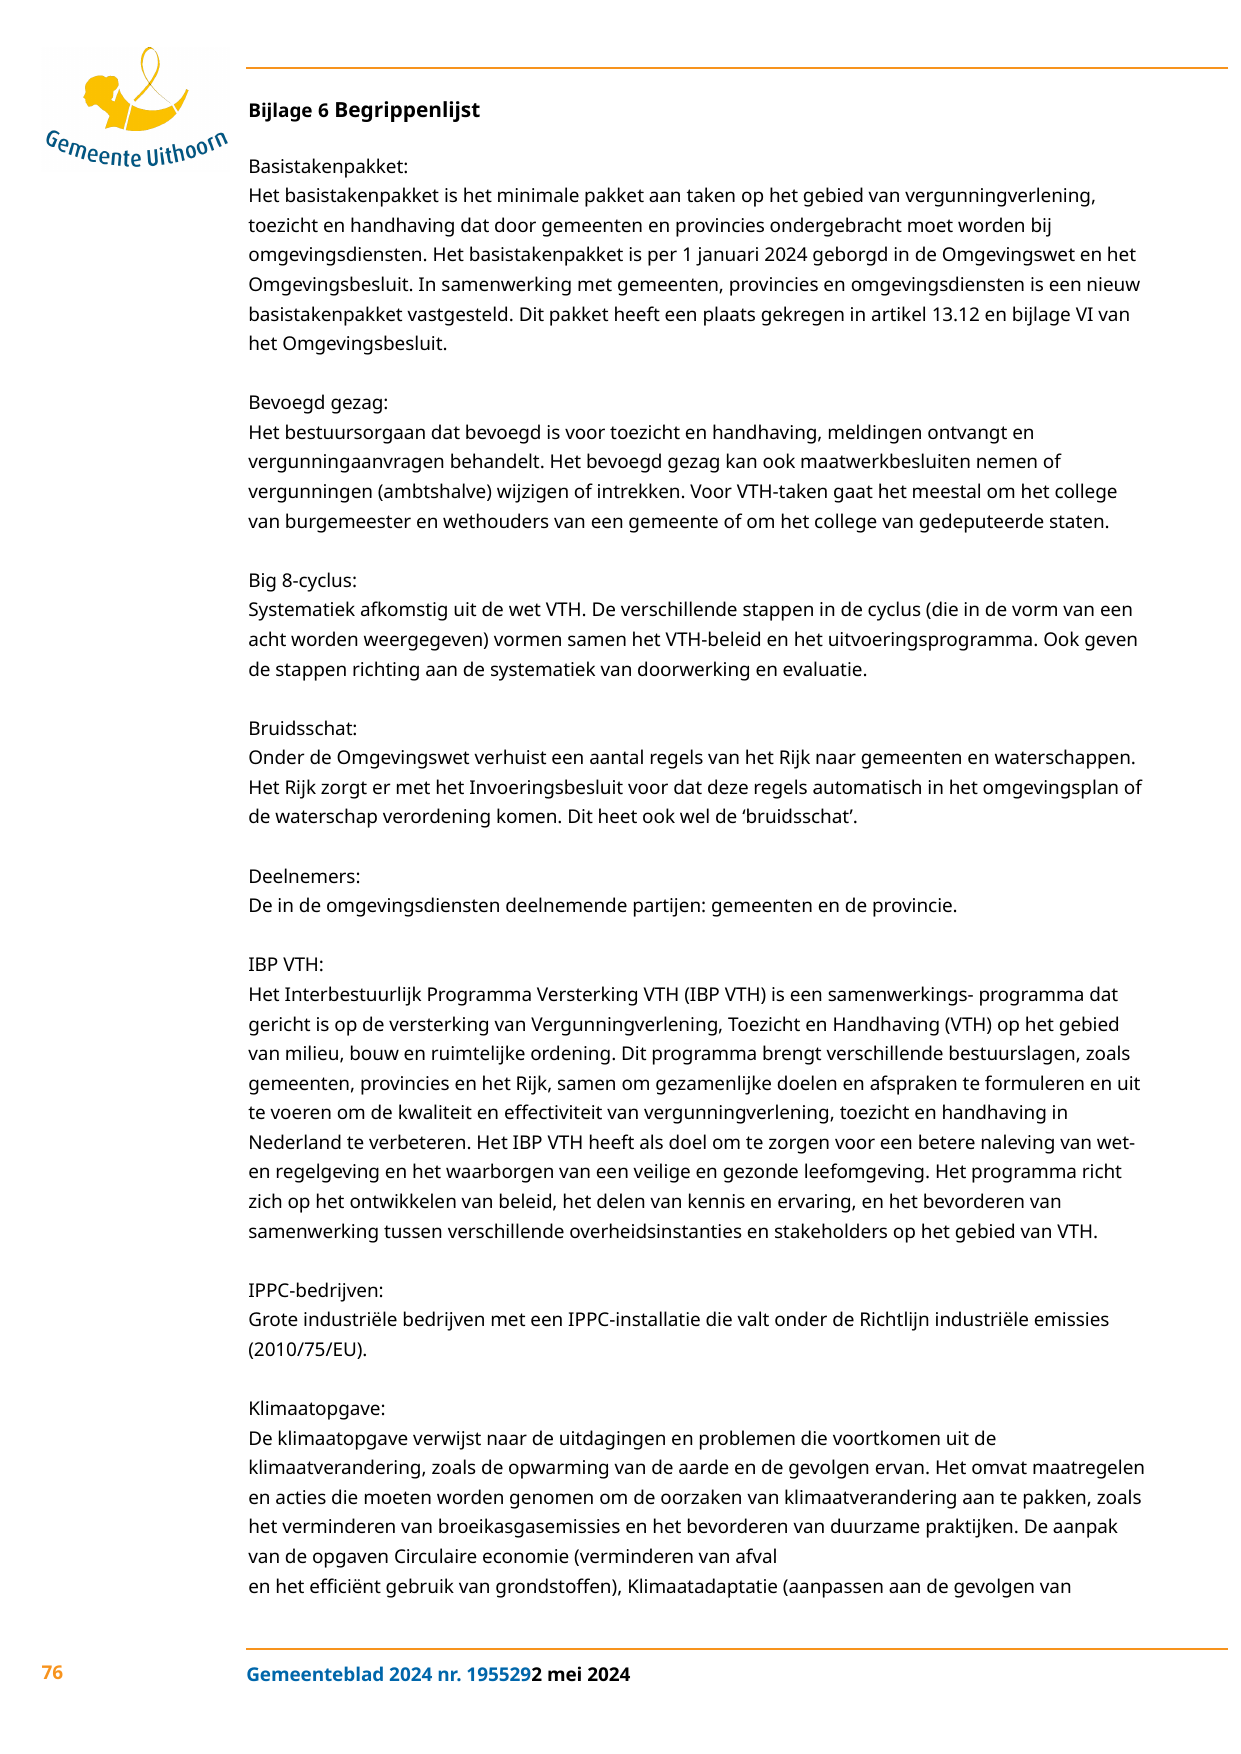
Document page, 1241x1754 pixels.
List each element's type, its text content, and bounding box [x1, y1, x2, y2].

text Basistakenpakket: [248, 153, 1152, 179]
text en het efficiënt gebruik van grondstoffen), Klimaatadaptatie (aanpassen aan de gevolgen van [248, 1573, 1152, 1599]
text Het Interbestuurlijk Programma Versterking VTH (IBP VTH) is een samenwerkings- programma dat gericht is op de versterking van Vergunningverlening, Toezicht en Handhaving (VTH) op het gebied van milieu, bouw en ruimtelijke ordening. Dit programma brengt verschillende bestuurslagen, zoals gemeenten, provincies en het Rijk, samen om gezamenlijke doelen en afspraken te formuleren en uit te voeren om de kwaliteit en effectiviteit van vergunningverlening, toezicht en handhaving in Nederland te verbeteren. Het IBP VTH heeft als doel om te zorgen voor een betere naleving van wet- en regelgeving en het waarborgen van een veilige en gezonde leefomgeving. Het programma richt zich op het ontwikkelen van beleid, het delen van kennis en ervaring, en het bevorderen van samenwerking tussen verschillende overheidsinstanties en stakeholders op het gebied van VTH. [248, 981, 1152, 1244]
text Bruidsschat: [248, 715, 1152, 741]
text Big 8-cyclus: [248, 567, 1152, 593]
text Klimaatopgave: [248, 1395, 1152, 1421]
text De in de omgevingsdiensten deelnemende partijen: gemeenten en de provincie. [248, 892, 1152, 918]
picture [41, 47, 231, 172]
text Systematiek afkomstig uit de wet VTH. De verschillende stappen in de cyclus (die in de vorm van een acht worden weergegeven) vormen samen het VTH-beleid en het uitvoeringsprogramma. Ook geven de stappen richting aan de systematiek van doorwerking en evaluatie. [248, 597, 1152, 682]
text IPPC-bedrijven: [248, 1277, 1152, 1303]
text Het basistakenpakket is het minimale pakket aan taken op het gebied van vergunningverlening, toezicht en handhaving dat door gemeenten en provincies ondergebracht moet worden bij omgevingsdiensten. Het basistakenpakket is per 1 januari 2024 geborgd in de Omgevingswet en het Omgevingsbesluit. In samenwerking met gemeenten, provincies en omgevingsdiensten is een nieuw basistakenpakket vastgesteld. Dit pakket heeft een plaats gekregen in artikel 13.12 en bijlage VI van het Omgevingsbesluit. [248, 182, 1152, 356]
text Bijlage 6 Begrippenlijst [248, 95, 1152, 123]
text Grote industriële bedrijven met een IPPC-installatie die valt onder de Richtlijn industriële emissies (2010/75/EU). [248, 1307, 1152, 1362]
text Deelnemers: [248, 863, 1152, 889]
text Onder de Omgevingswet verhuist een aantal regels van het Rijk naar gemeenten en waterschappen. Het Rijk zorgt er met het Invoeringsbesluit voor dat deze regels automatisch in het omgevingsplan of de waterschap verordening komen. Dit heet ook wel de ‘bruidsschat’. [248, 744, 1152, 829]
text Het bestuursorgaan dat bevoegd is voor toezicht en handhaving, meldingen ontvangt en vergunningaanvragen behandelt. Het bevoegd gezag kan ook maatwerkbesluiten nemen of vergunningen (ambtshalve) wijzigen of intrekken. Voor VTH-taken gaat het meestal om het college van burgemeester en wethouders van een gemeente of om het college van gedeputeerde staten. [248, 419, 1152, 534]
text Bevoegd gezag: [248, 389, 1152, 415]
text IBP VTH: [248, 952, 1152, 977]
text De klimaatopgave verwijst naar de uitdagingen en problemen die voortkomen uit de klimaatverandering, zoals de opwarming van de aarde en de gevolgen ervan. Het omvat maatregelen en acties die moeten worden genomen om de oorzaken van klimaatverandering aan te pakken, zoals het verminderen van broeikasgasemissies en het bevorderen van duurzame praktijken. De aanpak van de opgaven Circulaire economie (verminderen van afval [248, 1425, 1152, 1569]
